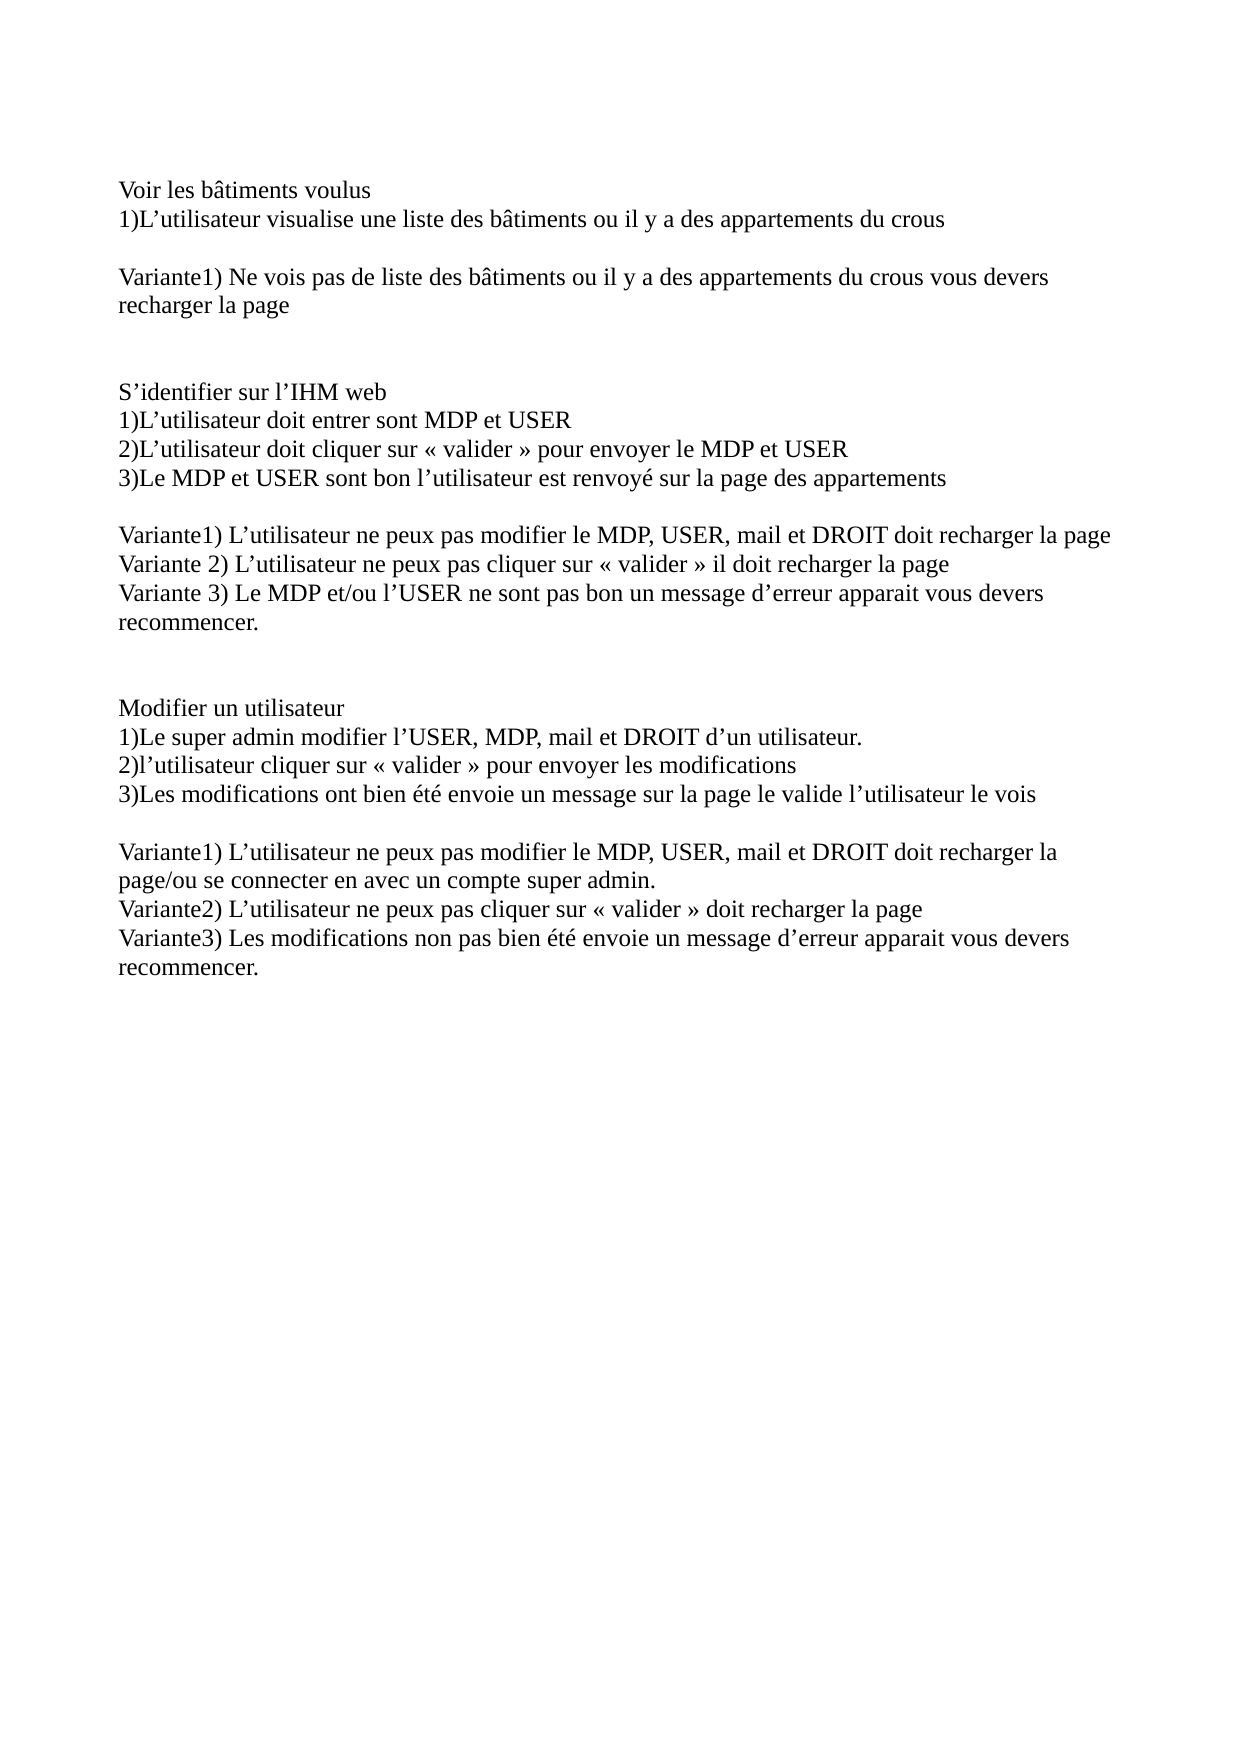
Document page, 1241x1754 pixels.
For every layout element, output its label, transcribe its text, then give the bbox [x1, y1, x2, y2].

text 3)Le MDP et USER sont bon l’utilisateur est renvoyé sur la page des appartements [118, 463, 1122, 492]
text Voir les bâtiments voulus [118, 176, 1122, 204]
text Modifier un utilisateur [118, 693, 1122, 722]
text S’identifier sur l’IHM web [118, 377, 1122, 406]
text Variante1) L’utilisateur ne peux pas modifier le MDP, USER, mail et DROIT doit recharger la page/ou se connecter en avec un compte super admin. [118, 837, 1122, 894]
text Variante 3) Le MDP et/ou l’USER ne sont pas bon un message d’erreur apparait vous devers recommencer. [118, 578, 1122, 636]
text 2)L’utilisateur doit cliquer sur « valider » pour envoyer le MDP et USER [118, 434, 1122, 463]
text 1)L’utilisateur doit entrer sont MDP et USER [118, 406, 1122, 434]
text 3)Les modifications ont bien été envoie un message sur la page le valide l’utilisateur le vois [118, 779, 1122, 808]
text 1)Le super admin modifier l’USER, MDP, mail et DROIT d’un utilisateur. [118, 722, 1122, 751]
text Variante2) L’utilisateur ne peux pas cliquer sur « valider » doit recharger la page [118, 894, 1122, 923]
text 2)l’utilisateur cliquer sur « valider » pour envoyer les modifications [118, 751, 1122, 779]
text Variante 2) L’utilisateur ne peux pas cliquer sur « valider » il doit recharger la page [118, 549, 1122, 578]
text Variante3) Les modifications non pas bien été envoie un message d’erreur apparait vous devers recommencer. [118, 923, 1122, 981]
text 1)L’utilisateur visualise une liste des bâtiments ou il y a des appartements du crous [118, 204, 1122, 233]
text Variante1) Ne vois pas de liste des bâtiments ou il y a des appartements du crous vous devers recharger la page [118, 262, 1122, 319]
text Variante1) L’utilisateur ne peux pas modifier le MDP, USER, mail et DROIT doit recharger la page [118, 521, 1122, 549]
